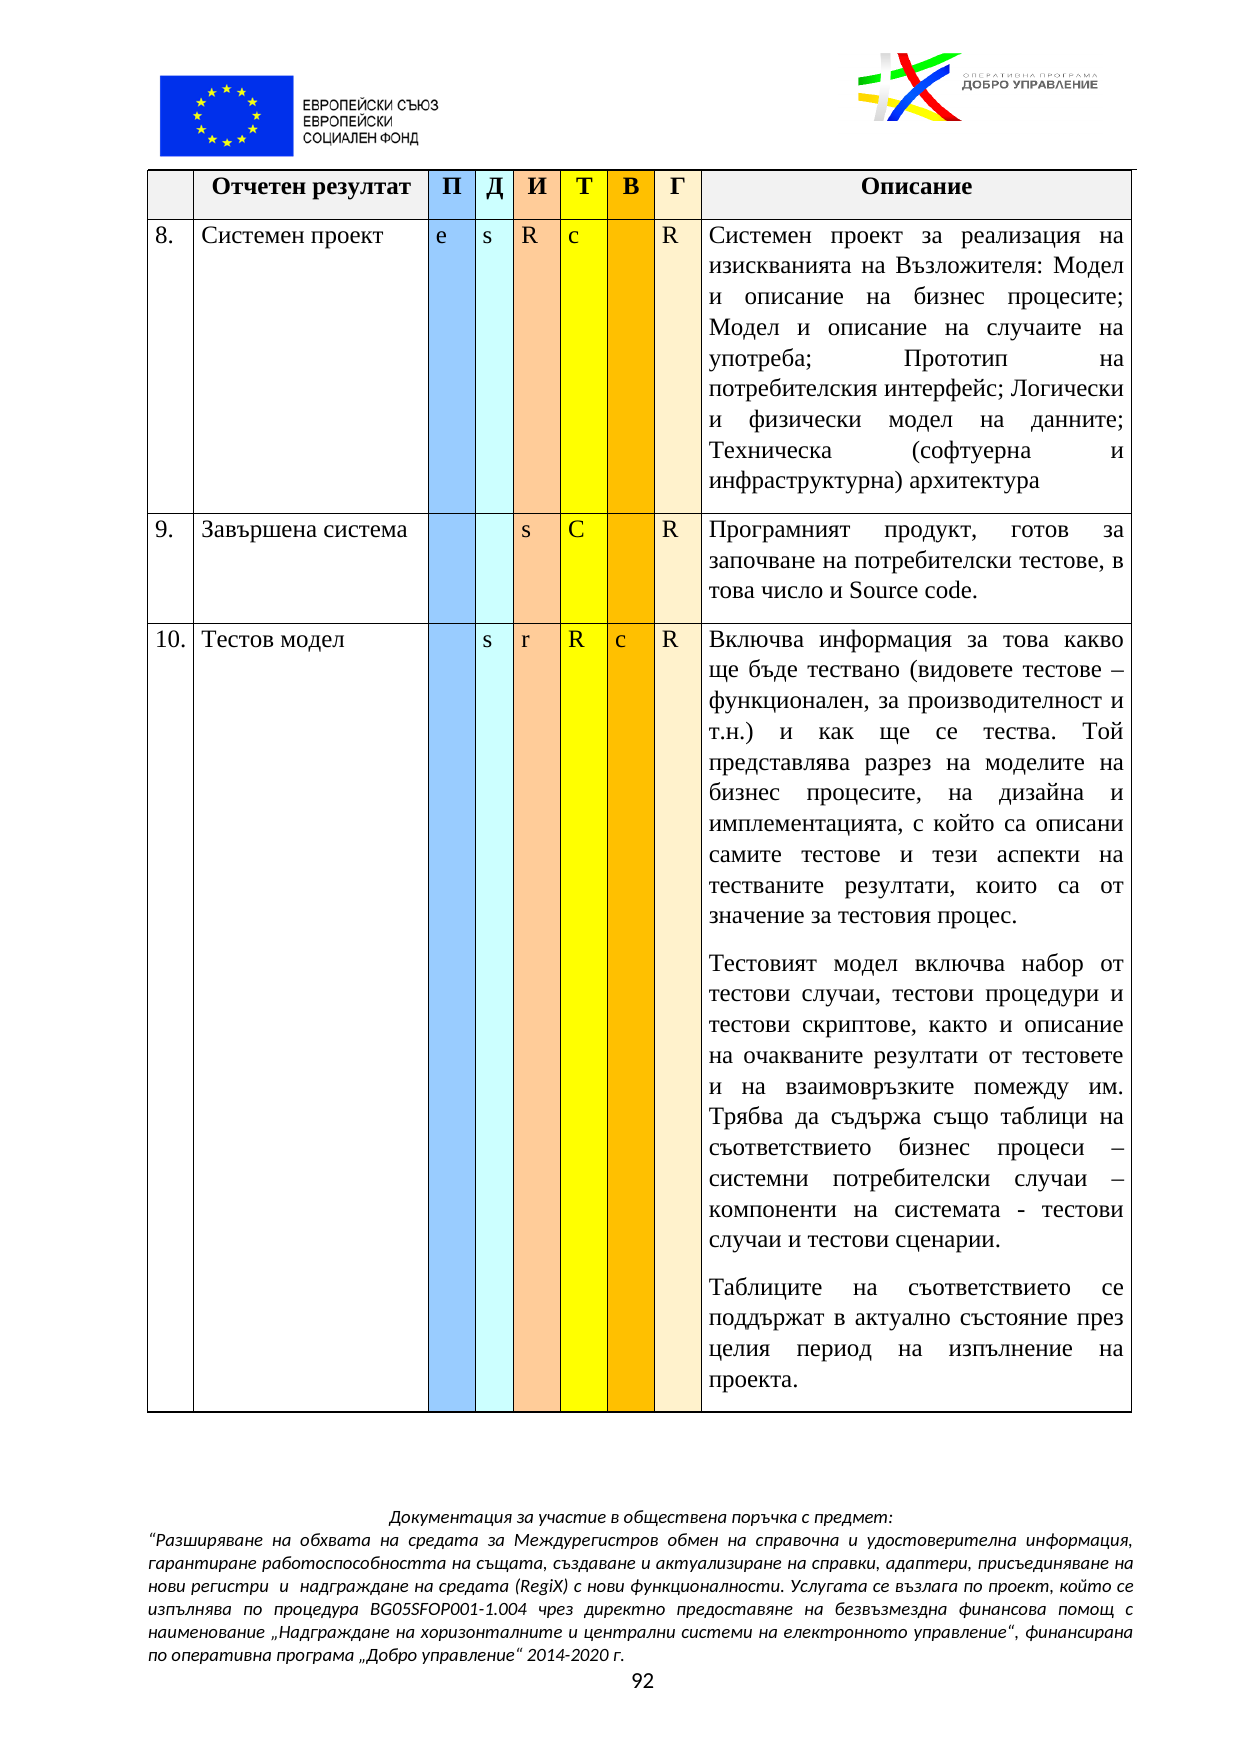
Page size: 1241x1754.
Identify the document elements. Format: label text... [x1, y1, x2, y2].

table_cell Завършена система [194, 514, 428, 623]
table_header В [608, 171, 654, 219]
table_cell r [514, 624, 560, 1411]
table_cell s [514, 514, 560, 623]
table_cell [429, 624, 475, 1411]
table_cell R [514, 220, 560, 513]
table_cell R [655, 220, 701, 513]
table_cell Системен проект [194, 220, 428, 513]
table_header Д [476, 171, 513, 219]
table_cell C [561, 514, 607, 623]
table_header Г [655, 171, 701, 219]
table_cell Програмният продукт, готов за започване на потребителски тестове, в това число и Source code. [702, 514, 1131, 623]
table_header И [514, 171, 560, 219]
table_cell Тестов модел [194, 624, 428, 1411]
table_header П [429, 171, 475, 219]
table_cell R [655, 624, 701, 1411]
table_cell [476, 514, 513, 623]
table_cell s [476, 220, 513, 513]
table_header Т [561, 171, 607, 219]
table_cell [429, 514, 475, 623]
table_cell Включва информация за това какво ще бъде тествано (видовете тестове – функционален, за производителност и т.н.) и как ще се тества. Той представлява разрез на моделите на бизнес процесите, на дизайна и имплементацията, с който са описани самите тестове и тези аспекти на тестваните резултати, които са от значение за тестовия процес. Тестовият модел включва набор от тестови случаи, тестови процедури и тестови скриптове, както и описание на очакваните резултати от тестовете и на взаимовръзките помежду им. Трябва да съдържа също таблици на съответствието бизнес процеси – системни потребителски случаи – компоненти на системата - тестови случаи и тестови сценарии. Таблиците на съответствието се поддържат в актуално състояние през целия период на изпълнение на проекта. [702, 624, 1131, 1411]
table_cell s [476, 624, 513, 1411]
table_cell 8. [148, 220, 193, 513]
table_cell R [655, 514, 701, 623]
table_cell R [561, 624, 607, 1411]
table_header Отчетен резултат [194, 171, 428, 219]
table_cell c [608, 624, 654, 1411]
table_cell 9. [148, 514, 193, 623]
table_cell 10. [148, 624, 193, 1411]
table_header Описание [702, 171, 1131, 219]
table_header [148, 171, 193, 219]
table_cell е [429, 220, 475, 513]
table_cell Системен проект за реализация на изискванията на Възложителя: Модел и описание на бизнес процесите; Модел и описание на случаите на употреба; Прототип на потребителския интерфейс; Логически и физически модел на данните; Техническа (софтуерна и инфраструктурна) архитектура [702, 220, 1131, 513]
table_cell c [561, 220, 607, 513]
table_cell [608, 514, 654, 623]
table_cell [608, 220, 654, 513]
